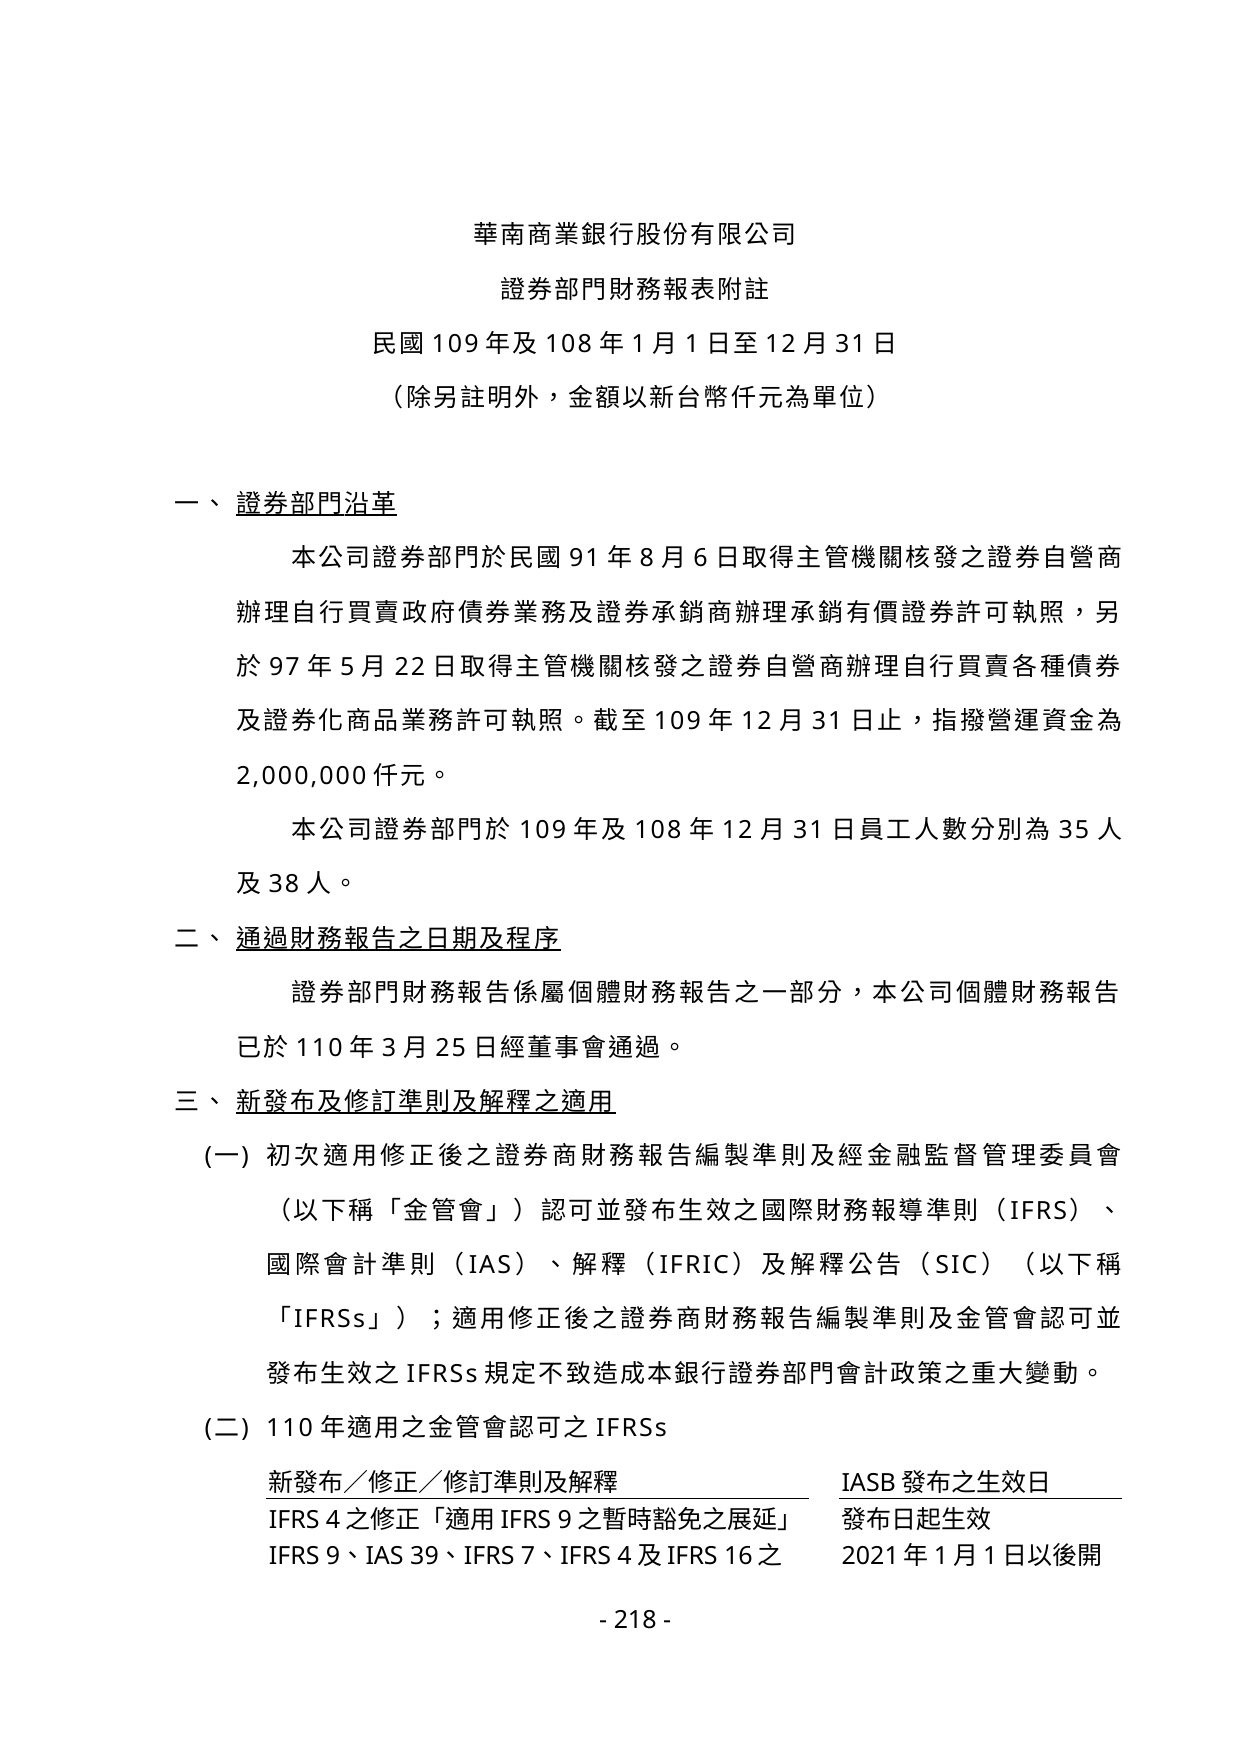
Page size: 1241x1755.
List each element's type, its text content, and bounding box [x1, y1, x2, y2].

text （除另註明外，金額以新台幣仟元為單位） [148, 378, 1122, 414]
text 本公司證券部門於民國91年8月6日取得主管機關核發之證券自營商辦理自行買賣政府債券業務及證券承銷商辦理承銷有價證券許可執照，另於97年5月22日取得主管機關核發之證券自營商辦理自行買賣各種債券及證券化商品業務許可執照。截至109年12月31日止，指撥營運資金為2,000,000仟元。 [236, 538, 1122, 791]
text 一、 證券部門沿革 [148, 483, 1122, 519]
text 民國109年及108年1月1日至12月31日 [148, 323, 1122, 360]
table_cell [809, 1498, 838, 1536]
text (二) 110年適用之金管會認可之IFRSs [177, 1408, 1122, 1444]
table_header IASB發布之生效日 [839, 1462, 1122, 1498]
text 證券部門財務報表附註 [148, 269, 1122, 305]
table_cell [809, 1536, 838, 1572]
table_cell 發布日起生效 [839, 1499, 1122, 1536]
table_header 新發布／修正／修訂準則及解釋 [266, 1462, 809, 1498]
table_header [809, 1462, 838, 1498]
table_cell 2021年1月1日以後開 [839, 1536, 1122, 1572]
table_cell IFRS 9、IAS 39、IFRS 7、IFRS 4及IFRS 16之 [266, 1536, 809, 1572]
text 本公司證券部門於109年及108年12月31日員工人數分別為35人及38人。 [236, 809, 1122, 900]
table_cell IFRS 4之修正「適用IFRS 9之暫時豁免之展延」 [266, 1499, 809, 1536]
text 證券部門財務報告係屬個體財務報告之一部分，本公司個體財務報告已於110年3月25日經董事會通過。 [236, 973, 1122, 1063]
text 二、 通過財務報告之日期及程序 [148, 918, 1122, 954]
text 華南商業銀行股份有限公司 [148, 215, 1122, 251]
text (一) 初次適用修正後之證券商財務報告編製準則及經金融監督管理委員會（以下稱「金管會」）認可並發布生效之國際財務報導準則（IFRS）、國際會計準則（IAS）、解釋（IFRIC）及解釋公告（SIC）（以下稱「IFRSs」）；適用修正後之證券商財務報告編製準則及金管會認可並發布生效之IFRSs規定不致造成本銀行證券部門會計政策之重大變動。 [177, 1136, 1122, 1389]
text 三、 新發布及修訂準則及解釋之適用 [148, 1081, 1122, 1118]
